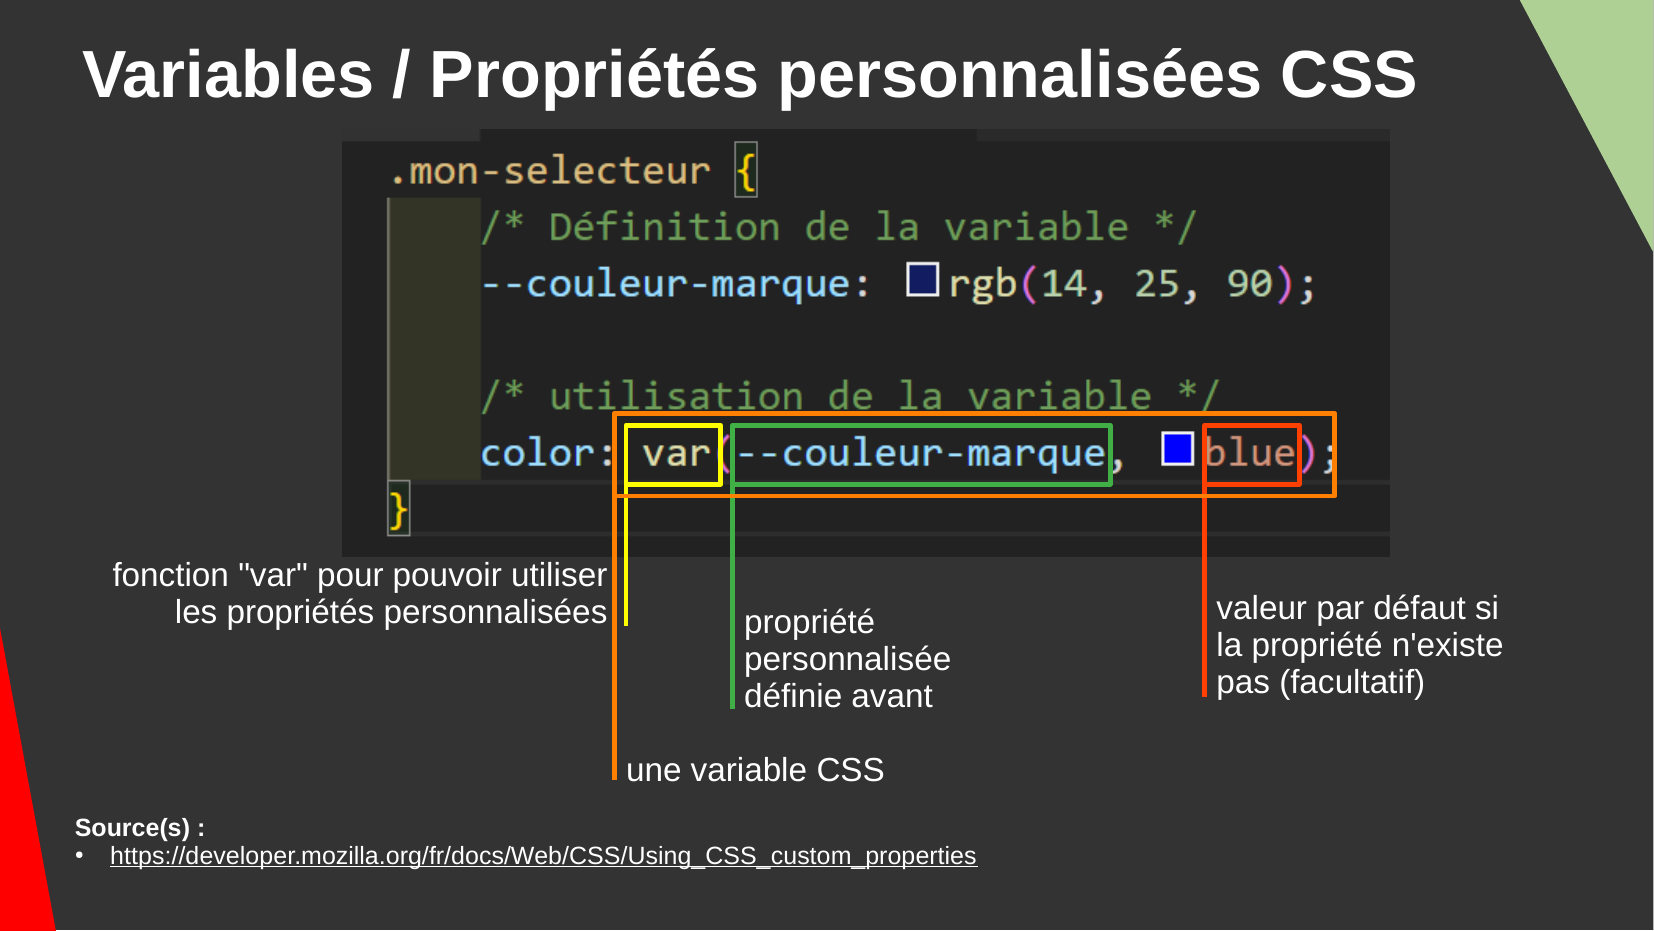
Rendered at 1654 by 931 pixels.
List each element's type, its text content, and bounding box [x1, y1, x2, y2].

picture [735, 428, 1108, 482]
title propriété personnalisée définie avant [744, 603, 981, 715]
title valeur par défaut si la propriété n'existe pas (facultatif) [1216, 589, 1524, 738]
title fonction "var" pour pouvoir utiliser les propriétés personnalisées [112, 556, 609, 640]
title une variable CSS [625, 751, 981, 789]
text_box [1519, 0, 1654, 254]
picture [735, 498, 1202, 557]
title Variables / Propriétés personnalisées CSS [82, 37, 1571, 114]
picture [617, 498, 624, 557]
picture [617, 416, 1332, 494]
text_box Source(s) : https://developer.mozilla.org/fr/docs/Web/CSS/Using_CSS_custom_properties [60, 806, 1546, 931]
picture [342, 129, 1390, 557]
text_box [0, 628, 56, 931]
picture [628, 428, 718, 482]
picture [628, 498, 730, 557]
picture [1207, 428, 1297, 482]
